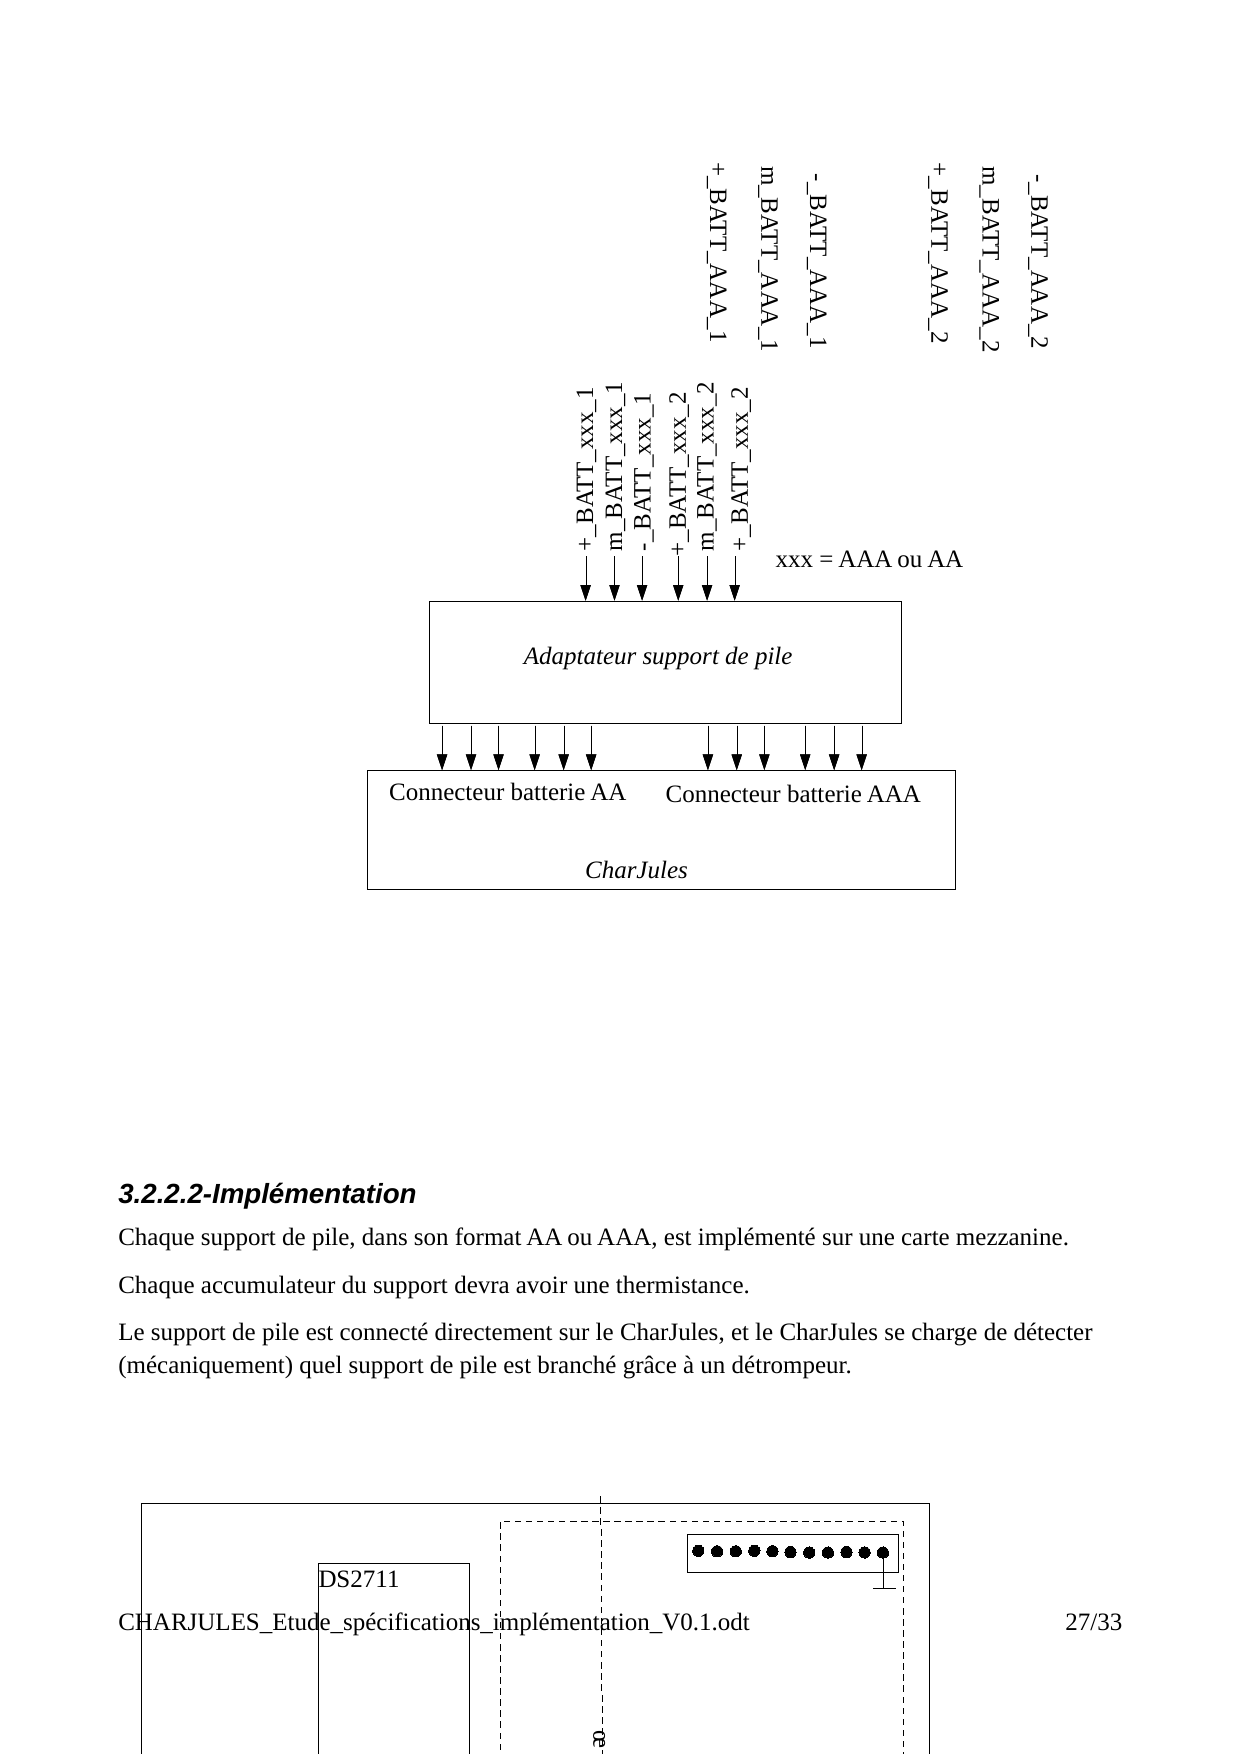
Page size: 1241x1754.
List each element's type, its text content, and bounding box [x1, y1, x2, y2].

text Chaque accumulateur du support devra avoir une thermistance. [118, 1270, 1122, 1299]
subtitle 3.2.2.2-Implémentation [118, 1178, 1122, 1210]
text Chaque support de pile, dans son format AA ou AAA, est implémenté sur une carte mezzanine. [118, 1222, 1122, 1251]
text Le support de pile est connecté directement sur le CharJules, et le CharJules se charge de détecter (mécaniquement) quel support de pile est branché grâce à un détrompeur. [118, 1317, 1122, 1379]
